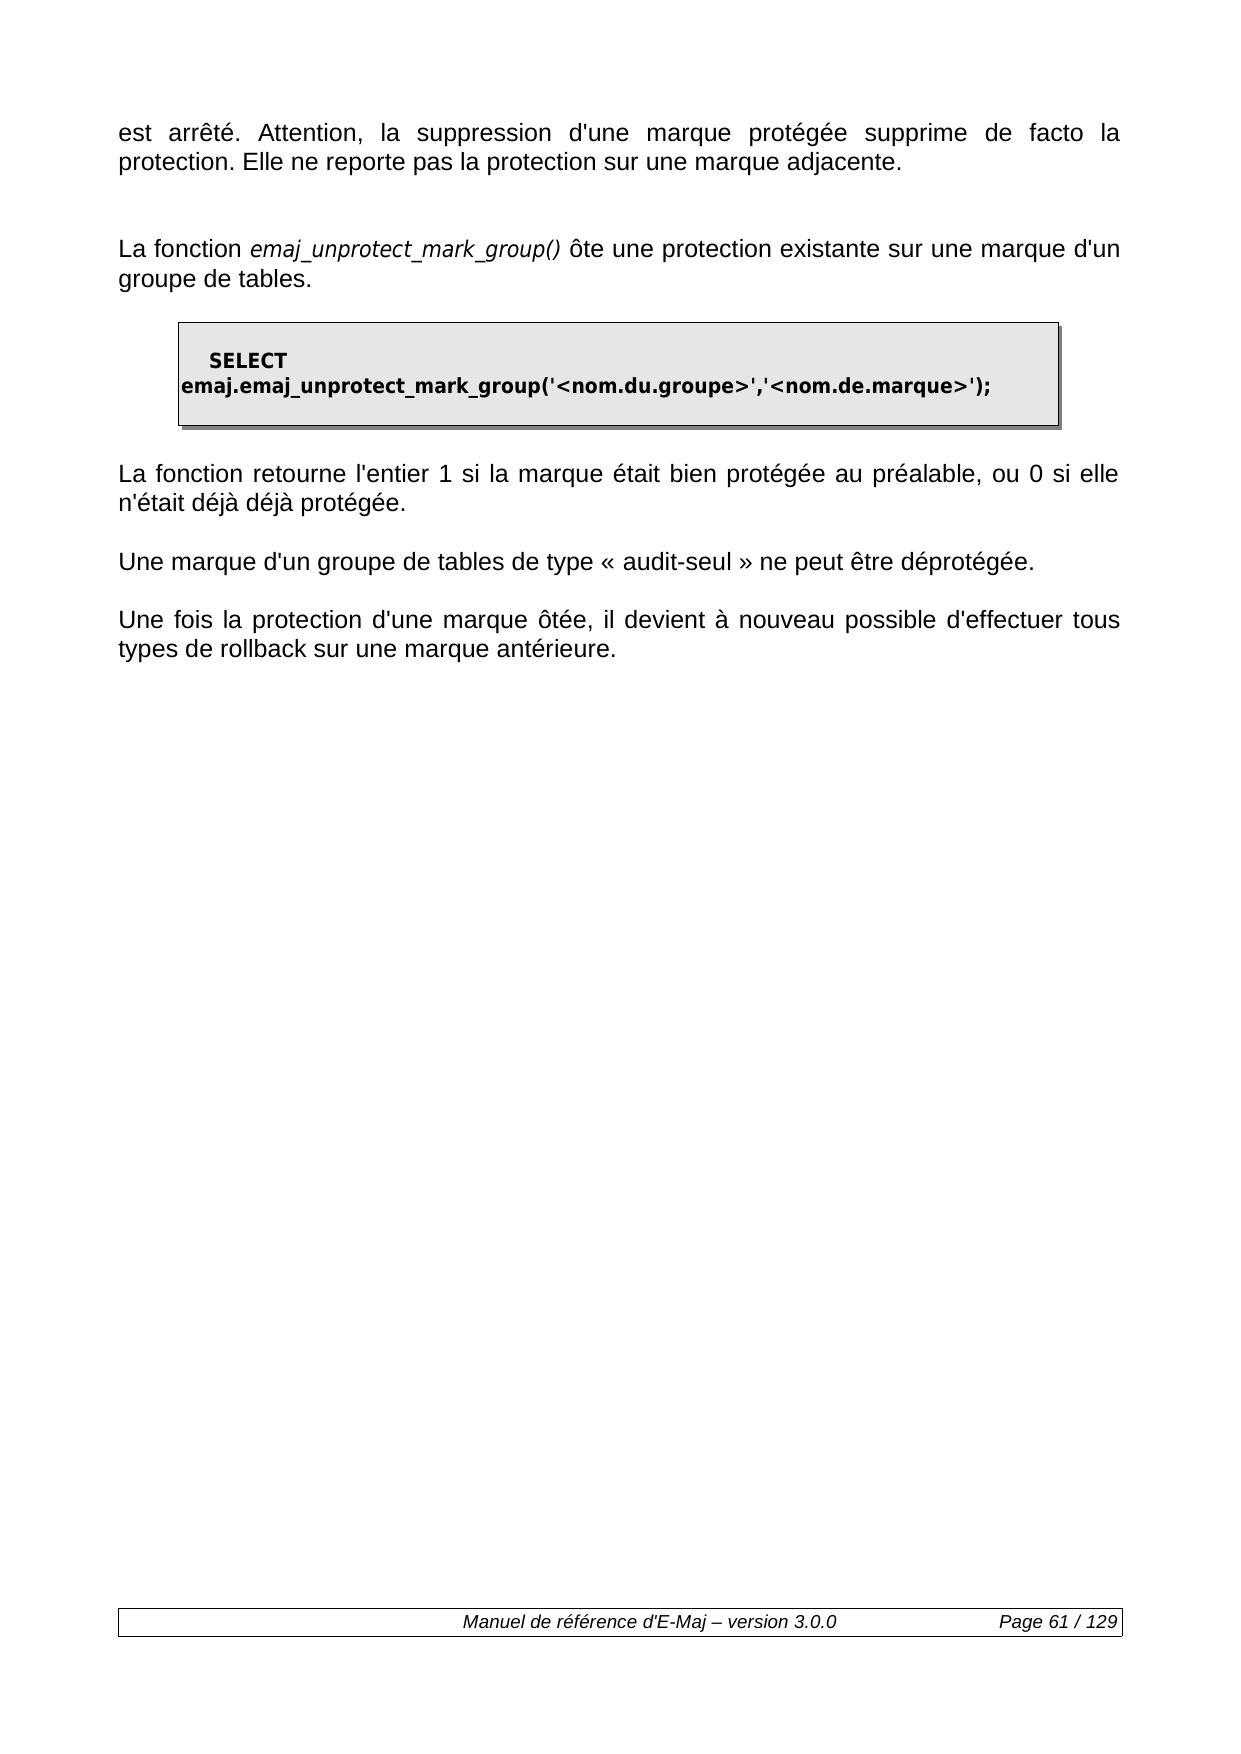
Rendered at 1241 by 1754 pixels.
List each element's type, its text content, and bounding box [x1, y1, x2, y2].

text SELECT emaj.emaj_unprotect_mark_group('<nom.du.groupe>','<nom.de.marque>'); [179, 346, 1058, 395]
text La fonction retourne l'entier 1 si la marque était bien protégée au préalable, ou 0 si elle n'était déjà déjà protégée. [118, 459, 1122, 517]
text La fonction emaj_unprotect_mark_group() ôte une protection existante sur une marque d'un groupe de tables. [118, 234, 1122, 292]
text Une marque d'un groupe de tables de type « audit-seul » ne peut être déprotégée. [118, 546, 1122, 576]
text Une fois la protection d'une marque ôtée, il devient à nouveau possible d'effectuer tous types de rollback sur une marque antérieure. [118, 604, 1122, 663]
text est arrêté. Attention, la suppression d'une marque protégée supprime de facto la protection. Elle ne reporte pas la protection sur une marque adjacente. [118, 118, 1122, 176]
